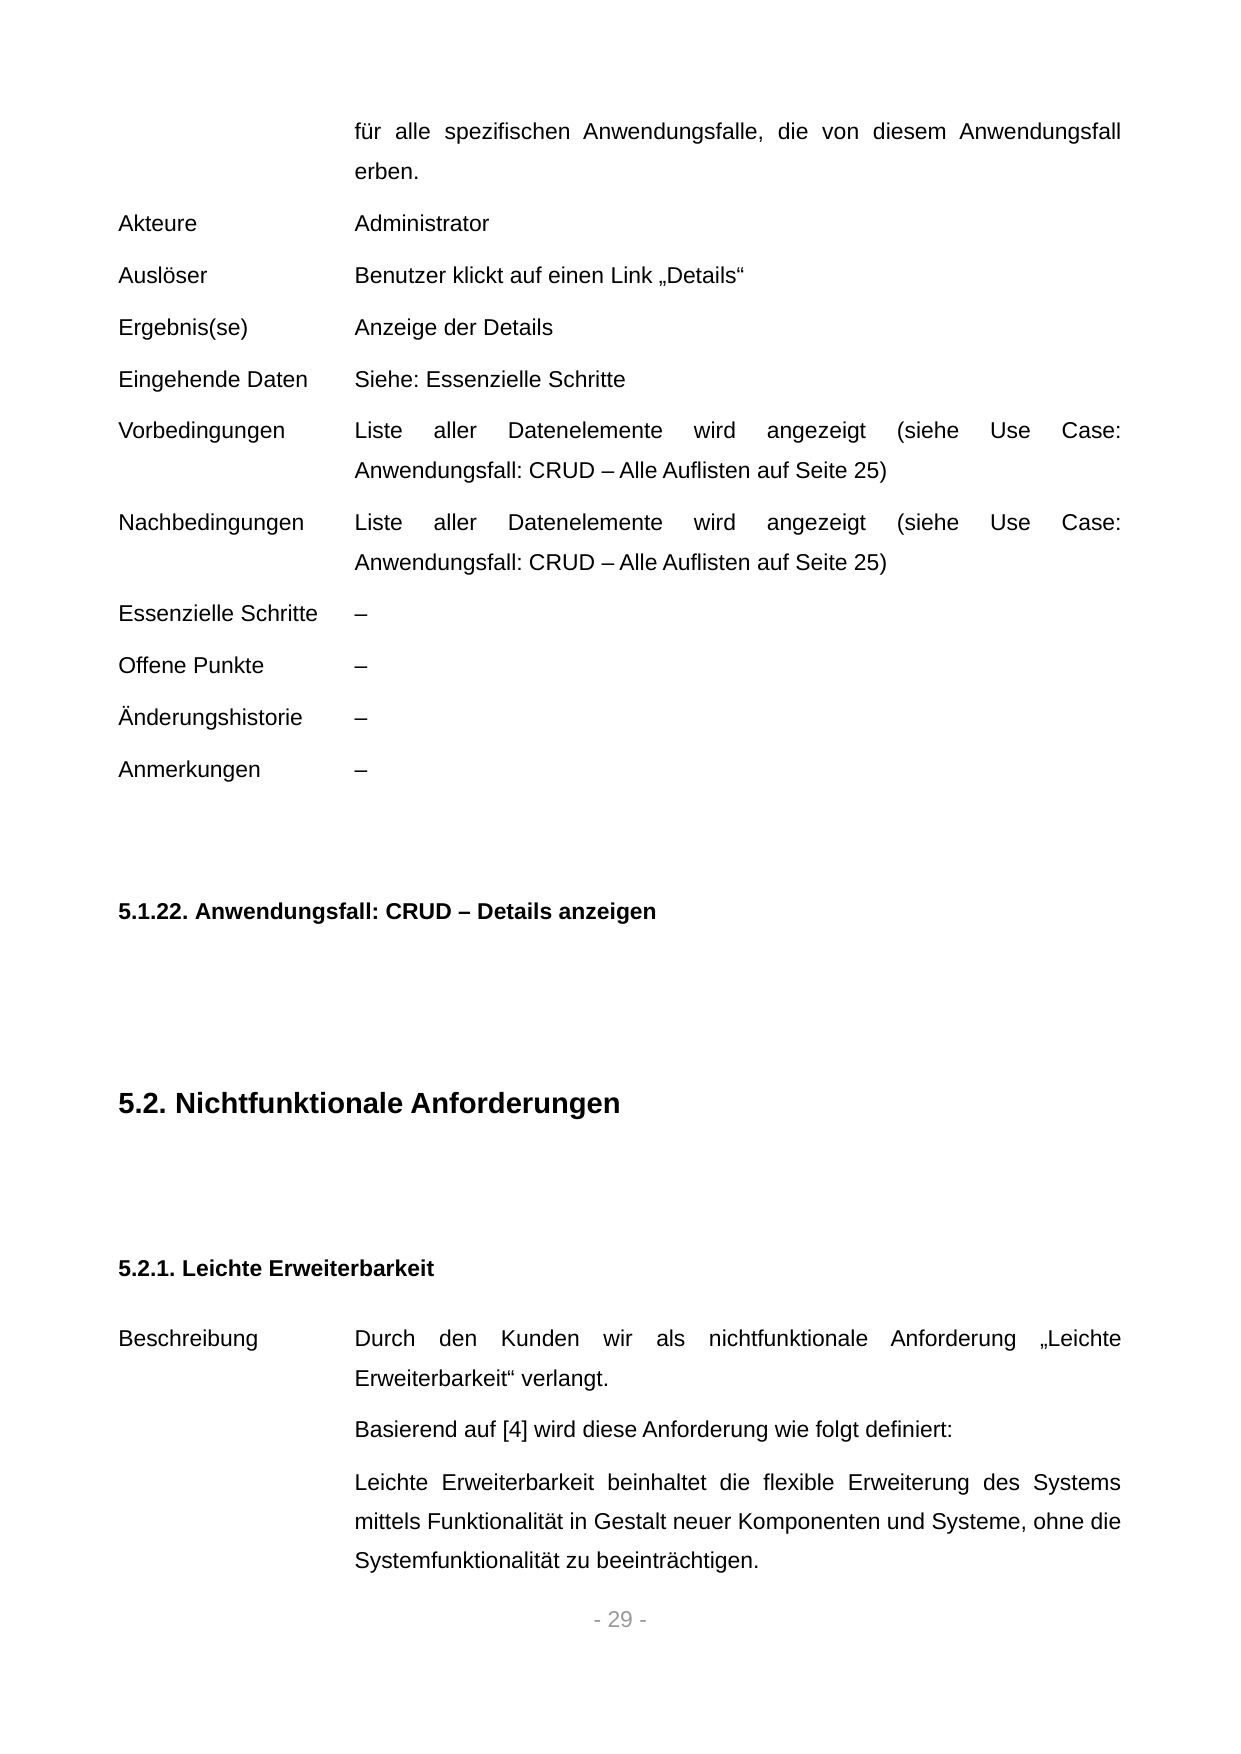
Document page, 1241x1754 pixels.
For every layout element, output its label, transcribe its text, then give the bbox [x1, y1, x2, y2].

text Ergebnis(se) Anzeige der Details [118, 313, 1122, 340]
text Beschreibung Durch den Kunden wir als nichtfunktionale Anforderung „Leichte Erweiterbarkeit“ verlangt. [118, 1325, 1122, 1391]
text Essenzielle Schritte – [118, 600, 1122, 627]
text Auslöser Benutzer klickt auf einen Link „Details“ [118, 262, 1122, 288]
text für alle spezifischen Anwendungsfalle, die von diesem Anwendungsfall erben. [118, 118, 1122, 184]
text Anmerkungen – [118, 756, 1122, 783]
text Eingehende Daten Siehe: Essenzielle Schritte [118, 366, 1122, 392]
text Änderungshistorie – [118, 704, 1122, 731]
subtitle Leichte Erweiterbarkeit [118, 1255, 1122, 1282]
text Akteure Administrator [118, 209, 1122, 236]
text Basierend auf [4] wird diese Anforderung wie folgt definiert: [118, 1416, 1122, 1443]
subtitle Nichtfunktionale Anforderungen [118, 1086, 1122, 1119]
subtitle Anwendungsfall: CRUD – Details anzeigen [118, 898, 1122, 924]
text Vorbedingungen Liste aller Datenelemente wird angezeigt (siehe Use Case: Anwendungsfall: CRUD – Alle Auflisten auf Seite 26) [118, 417, 1122, 483]
text Nachbedingungen Liste aller Datenelemente wird angezeigt (siehe Use Case: Anwendungsfall: CRUD – Alle Auflisten auf Seite 26) [118, 509, 1122, 575]
text Offene Punkte – [118, 652, 1122, 679]
text Leichte Erweiterbarkeit beinhaltet die flexible Erweiterung des Systems mittels Funktionalität in Gestalt neuer Komponenten und Systeme, ohne die Systemfunktionalität zu beeinträchtigen. [118, 1468, 1122, 1574]
